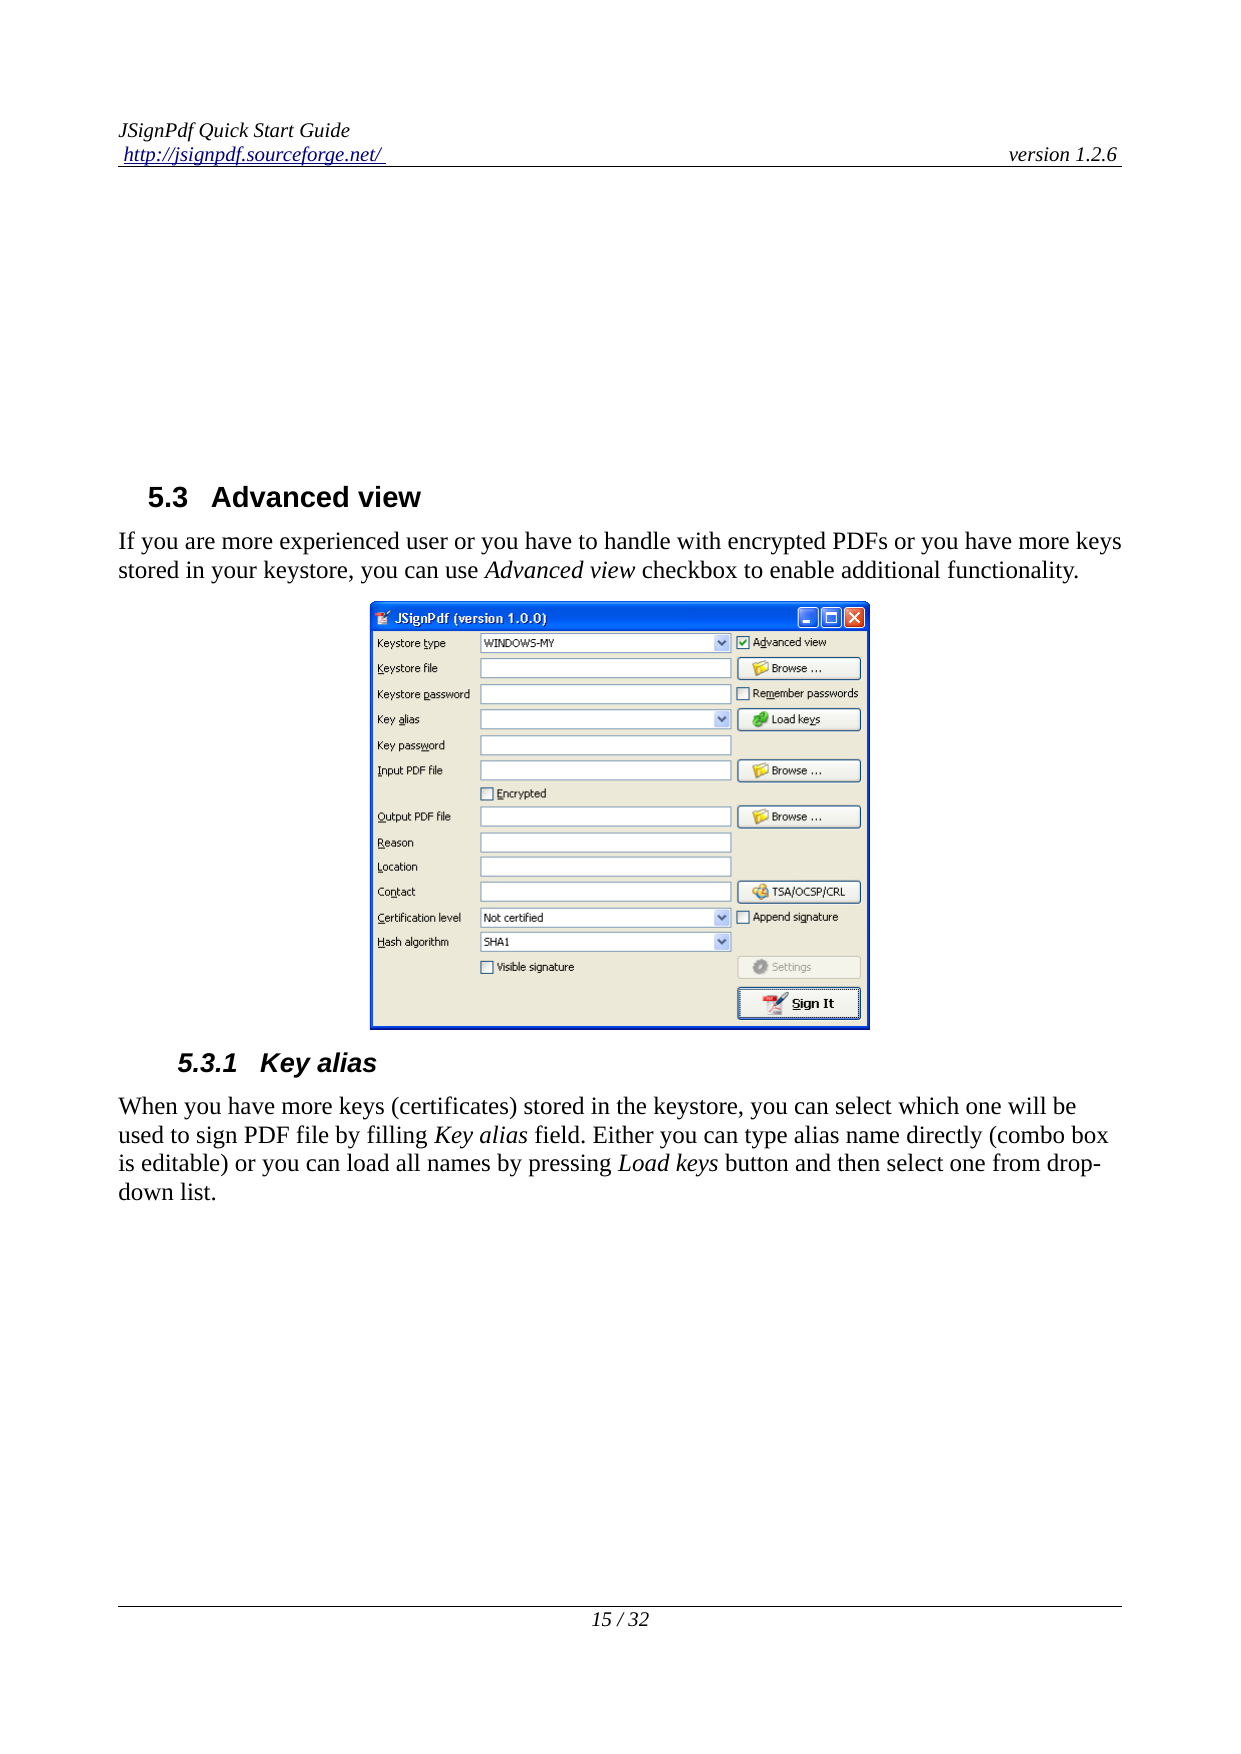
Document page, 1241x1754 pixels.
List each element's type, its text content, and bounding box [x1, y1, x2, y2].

text When you have more keys (certificates) stored in the keystore, you can select which one will be used to sign PDF file by filling Key alias field. Either you can type alias name directly (combo box is editable) or you can load all names by pressing Load keys button and then select one from drop-down list. [118, 1091, 1122, 1206]
picture [369, 601, 870, 1030]
subtitle Key alias [177, 1030, 1122, 1078]
subtitle Advanced view [148, 197, 1116, 514]
text If you are more experienced user or you have to handle with encrypted PDFs or you have more keys stored in your keystore, you can use Advanced view checkbox to enable additional functionality. [118, 526, 1122, 584]
